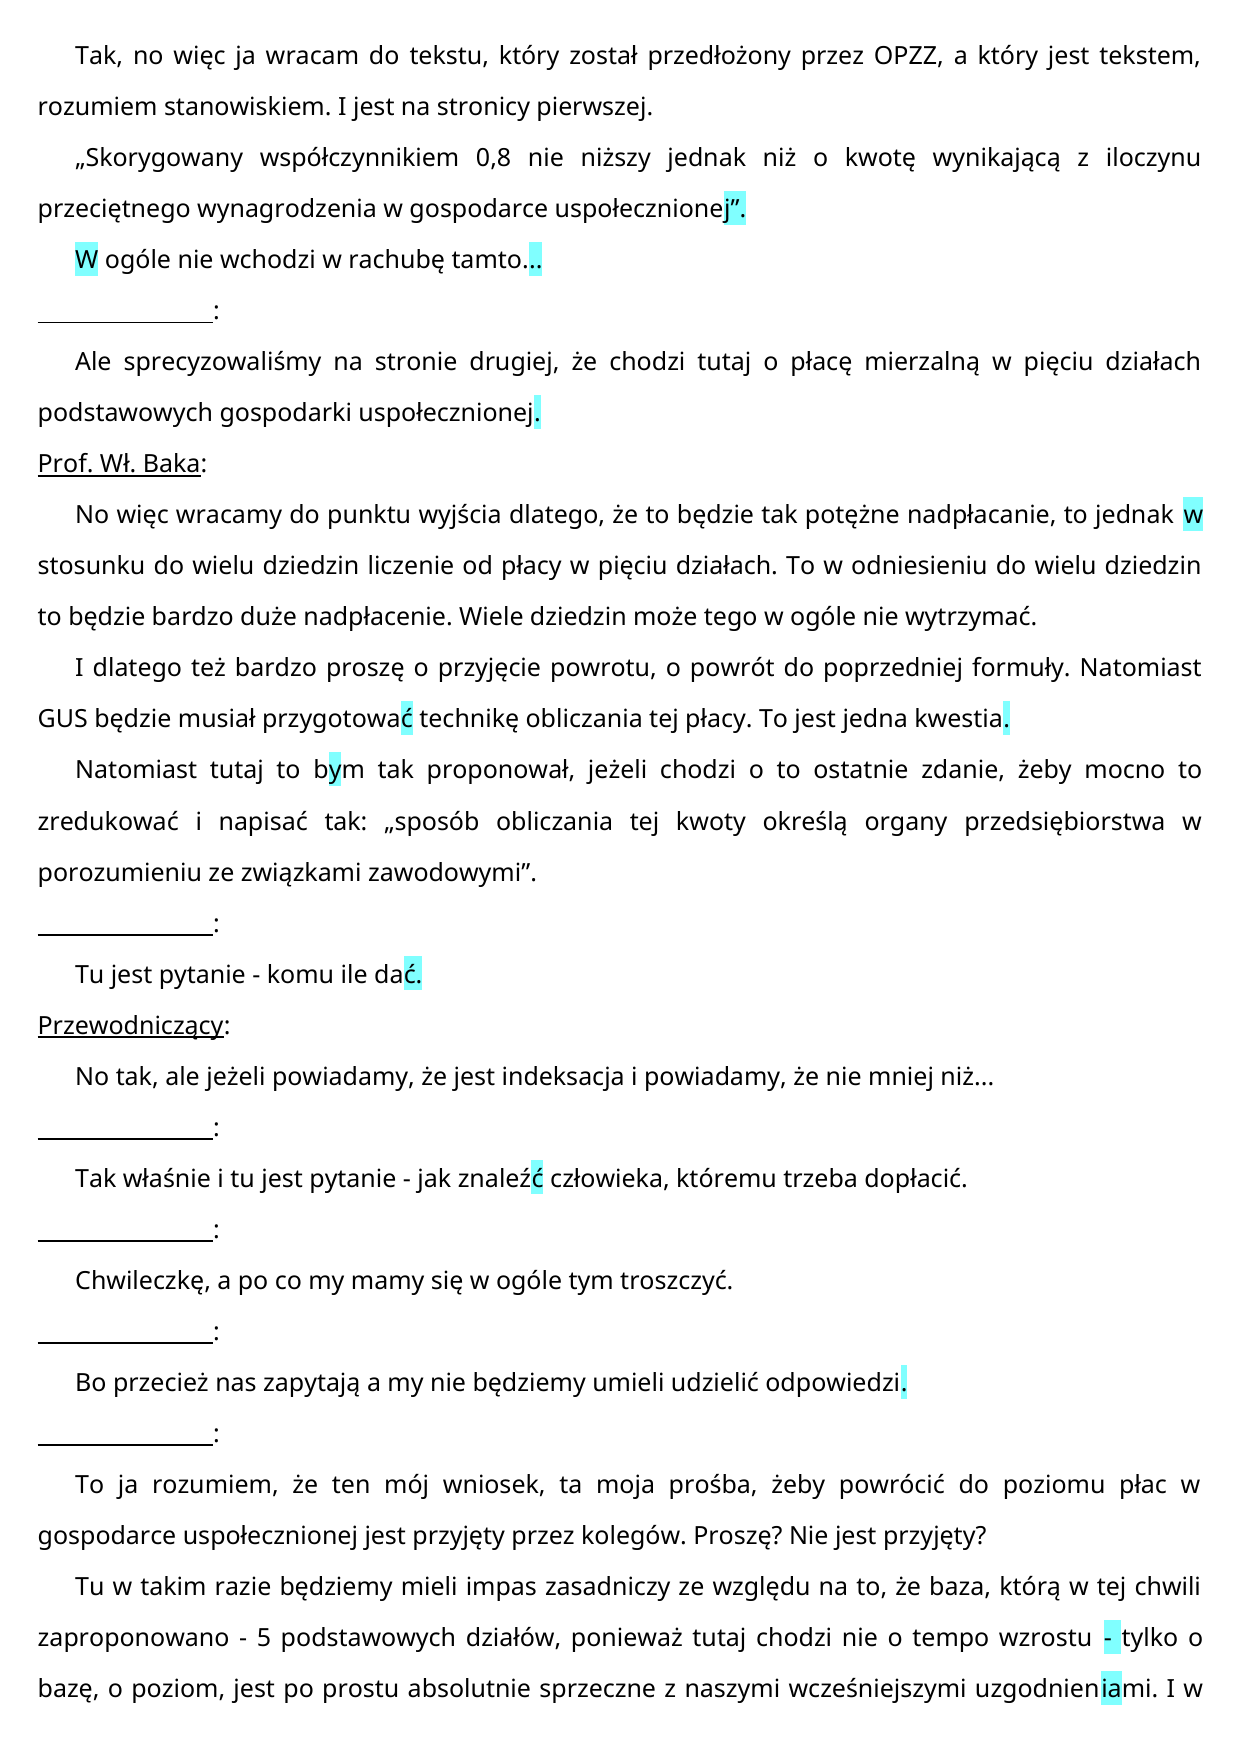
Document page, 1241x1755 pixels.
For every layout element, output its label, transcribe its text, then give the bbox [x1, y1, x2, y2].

text I dlatego też bardzo proszę o przyjęcie powrotu, o powrót do poprzedniej formuły. Natomiast GUS będzie musiał przygotować technikę obliczania tej płacy. To jest jedna kwestia. [37, 650, 1203, 735]
text To ja rozumiem, że ten mój wniosek, ta moja prośba, żeby powrócić do poziomu płac w gospodarce uspołecznionej jest przyjęty przez kolegów. Proszę? Nie jest przyjęty? [37, 1467, 1203, 1552]
text Tu w takim razie będziemy mieli impas zasadniczy ze względu na to, że baza, którą w tej chwili zaproponowano - 5 podstawowych działów, ponieważ tutaj chodzi nie o tempo wzrostu - tylko o bazę, o poziom, jest po prostu absolutnie sprzeczne z naszymi wcześniejszymi uzgodnieniami. I w [37, 1569, 1203, 1705]
text : [37, 1313, 1203, 1348]
text : [37, 1416, 1203, 1450]
text : [37, 1211, 1203, 1246]
text No tak, ale jeżeli powiadamy, że jest indeksacja i powiadamy, że nie mniej niż... [37, 1058, 1203, 1092]
text Chwileczkę, a po co my mamy się w ogóle tym troszczyć. [37, 1262, 1203, 1297]
text Tak właśnie i tu jest pytanie - jak znaleźć człowieka, któremu trzeba dopłacić. [37, 1160, 1203, 1194]
text Przewodniczący: [37, 1007, 1203, 1041]
text No więc wracamy do punktu wyjścia dlatego, że to będzie tak potężne nadpłacanie, to jednak w stosunku do wielu dziedzin liczenie od płacy w pięciu działach. To w odniesieniu do wielu dziedzin to będzie bardzo duże nadpłacenie. Wiele dziedzin może tego w ogóle nie wytrzymać. [37, 497, 1203, 633]
text Prof. Wł. Baka: [37, 446, 1203, 480]
text : [37, 1109, 1203, 1143]
text „Skorygowany współczynnikiem 0,8 nie niższy jednak niż o kwotę wynikającą z iloczynu przeciętnego wynagrodzenia w gospodarce uspołecznionej”. [37, 139, 1203, 225]
text : [37, 905, 1203, 939]
text Ale sprecyzowaliśmy na stronie drugiej, że chodzi tutaj o płacę mierzalną w pięciu działach podstawowych gospodarki uspołecznionej. [37, 344, 1203, 429]
text W ogóle nie wchodzi w rachubę tamto... [37, 242, 1203, 276]
text Natomiast tutaj to bym tak proponował, jeżeli chodzi o to ostatnie zdanie, żeby mocno to zredukować i napisać tak: „sposób obliczania tej kwoty określą organy przedsiębiorstwa w porozumieniu ze związkami zawodowymi”. [37, 752, 1203, 888]
text Tak, no więc ja wracam do tekstu, który został przedłożony przez OPZZ, a który jest tekstem, rozumiem stanowiskiem. I jest na stronicy pierwszej. [37, 37, 1203, 123]
text : [37, 293, 1203, 327]
text Bo przecież nas zapytają a my nie będziemy umieli udzielić odpowiedzi. [37, 1364, 1203, 1399]
text Tu jest pytanie - komu ile dać. [37, 956, 1203, 990]
